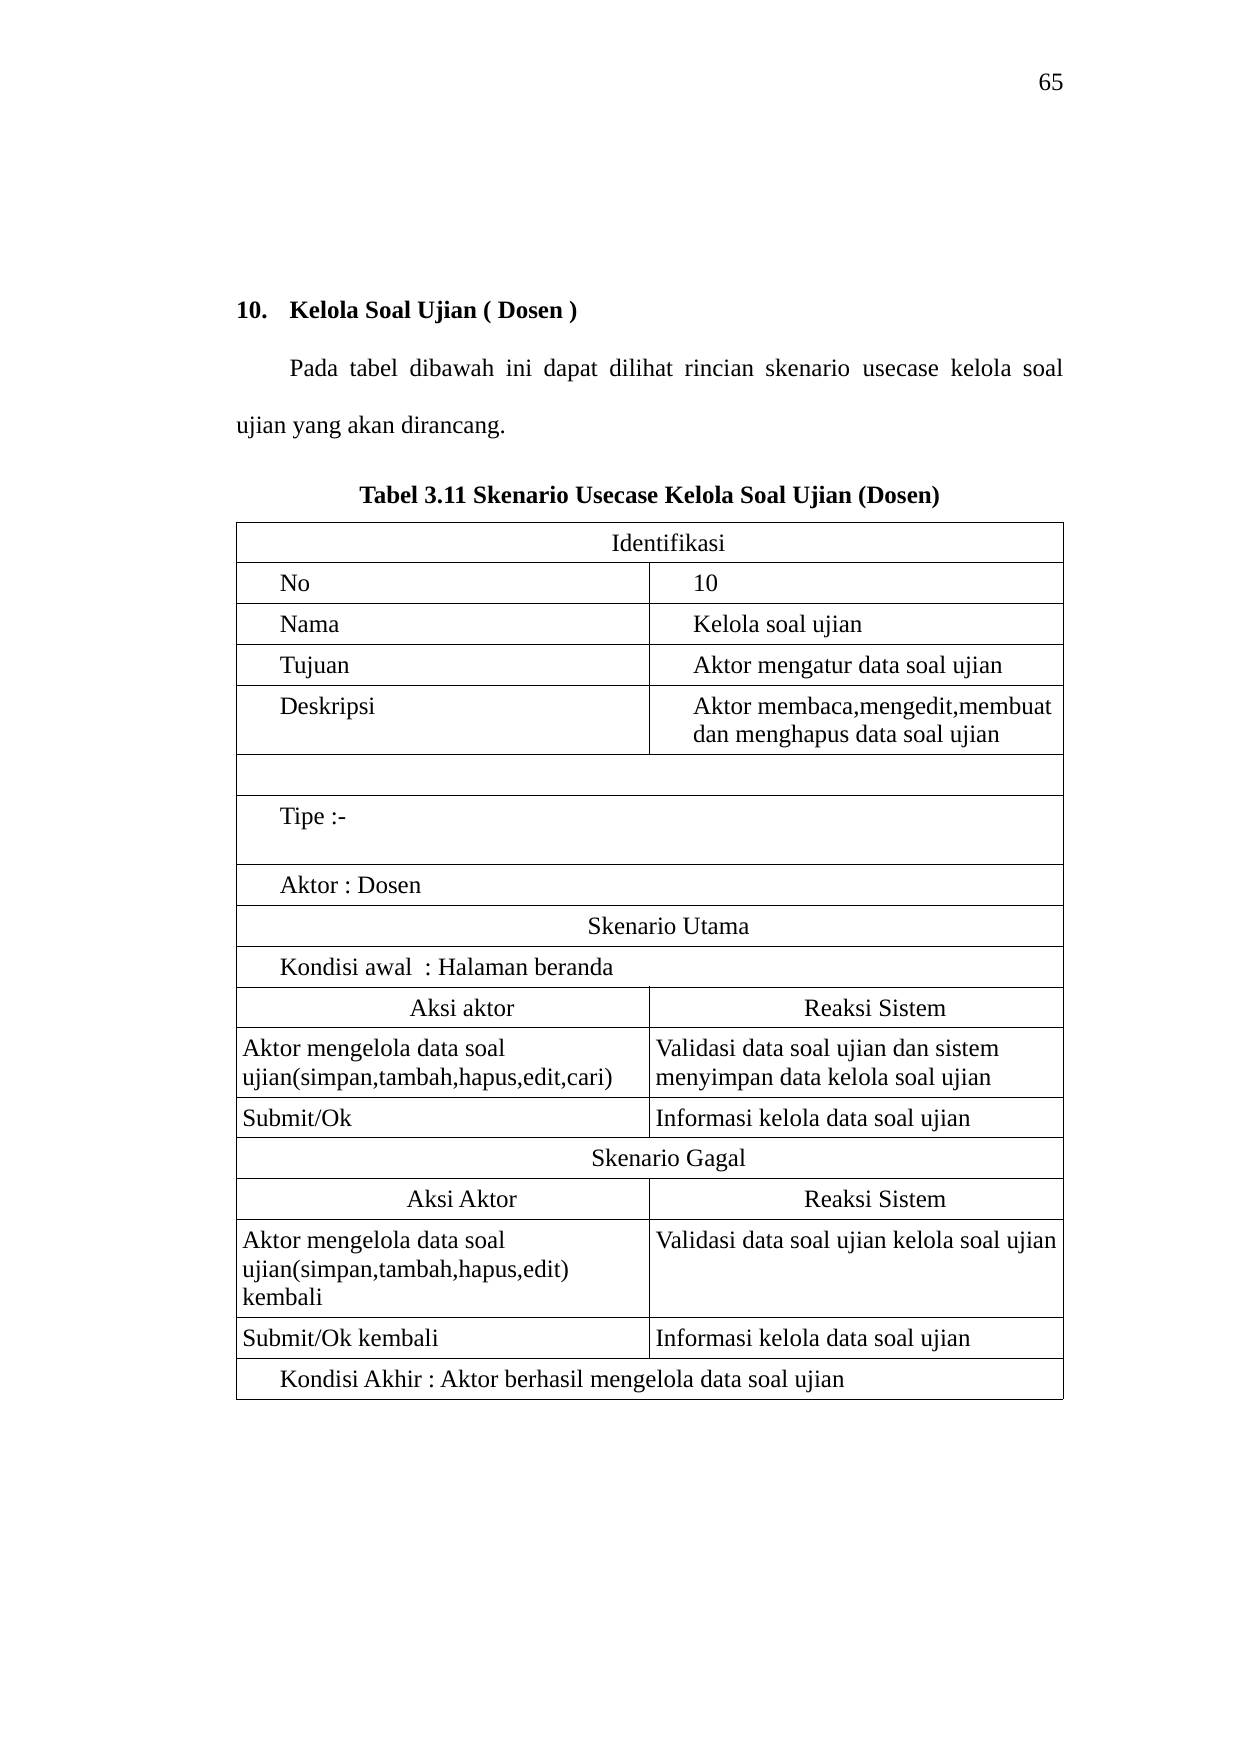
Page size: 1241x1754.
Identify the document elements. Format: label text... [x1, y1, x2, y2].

table_cell Aktor mengelola data soal ujian(simpan,tambah,hapus,edit,cari) [237, 1028, 649, 1097]
table_cell Validasi data soal ujian dan sistem menyimpan data kelola soal ujian [650, 1028, 1063, 1097]
table_cell Aktor mengatur data soal ujian [650, 645, 1063, 684]
table_cell Nama [237, 604, 649, 644]
table_cell Aktor : Dosen [237, 865, 1063, 905]
table_cell Kelola soal ujian [650, 604, 1063, 644]
text Pada tabel dibawah ini dapat dilihat rincian skenario usecase kelola soal ujian yang akan dirancang. [236, 353, 1063, 439]
table_cell Kondisi Akhir : Aktor berhasil mengelola data soal ujian [237, 1359, 1063, 1398]
table_cell Deskripsi [237, 686, 649, 754]
table_cell Aksi Aktor [237, 1179, 649, 1219]
table_cell Aktor mengelola data soal ujian(simpan,tambah,hapus,edit) kembali [237, 1220, 649, 1317]
table_cell Submit/Ok [237, 1098, 649, 1137]
table_cell Reaksi Sistem [650, 988, 1063, 1027]
table_cell Skenario Utama [237, 906, 1063, 946]
table_cell Tujuan [237, 645, 649, 684]
list Kelola Soal Ujian ( Dosen ) [236, 295, 1063, 324]
table_cell Aksi aktor [237, 988, 649, 1027]
table_cell Aktor membaca,mengedit,membuat dan menghapus data soal ujian [650, 686, 1063, 754]
table_cell Skenario Gagal [237, 1138, 1063, 1178]
table_cell Reaksi Sistem [650, 1179, 1063, 1219]
table_cell Submit/Ok kembali [237, 1318, 649, 1358]
table_header Identifikasi [237, 523, 1063, 562]
table_cell Tipe :- [237, 796, 1063, 864]
table_cell Informasi kelola data soal ujian [650, 1098, 1063, 1137]
text Tabel 3.11 Skenario Usecase Kelola Soal Ujian (Dosen) [236, 480, 1063, 509]
table_cell Kondisi awal : Halaman beranda [237, 947, 1063, 986]
table_cell 10 [650, 563, 1063, 603]
table_cell [237, 755, 1063, 795]
table_cell Validasi data soal ujian kelola soal ujian [650, 1220, 1063, 1317]
table_cell No [237, 563, 649, 603]
table_cell Informasi kelola data soal ujian [650, 1318, 1063, 1358]
